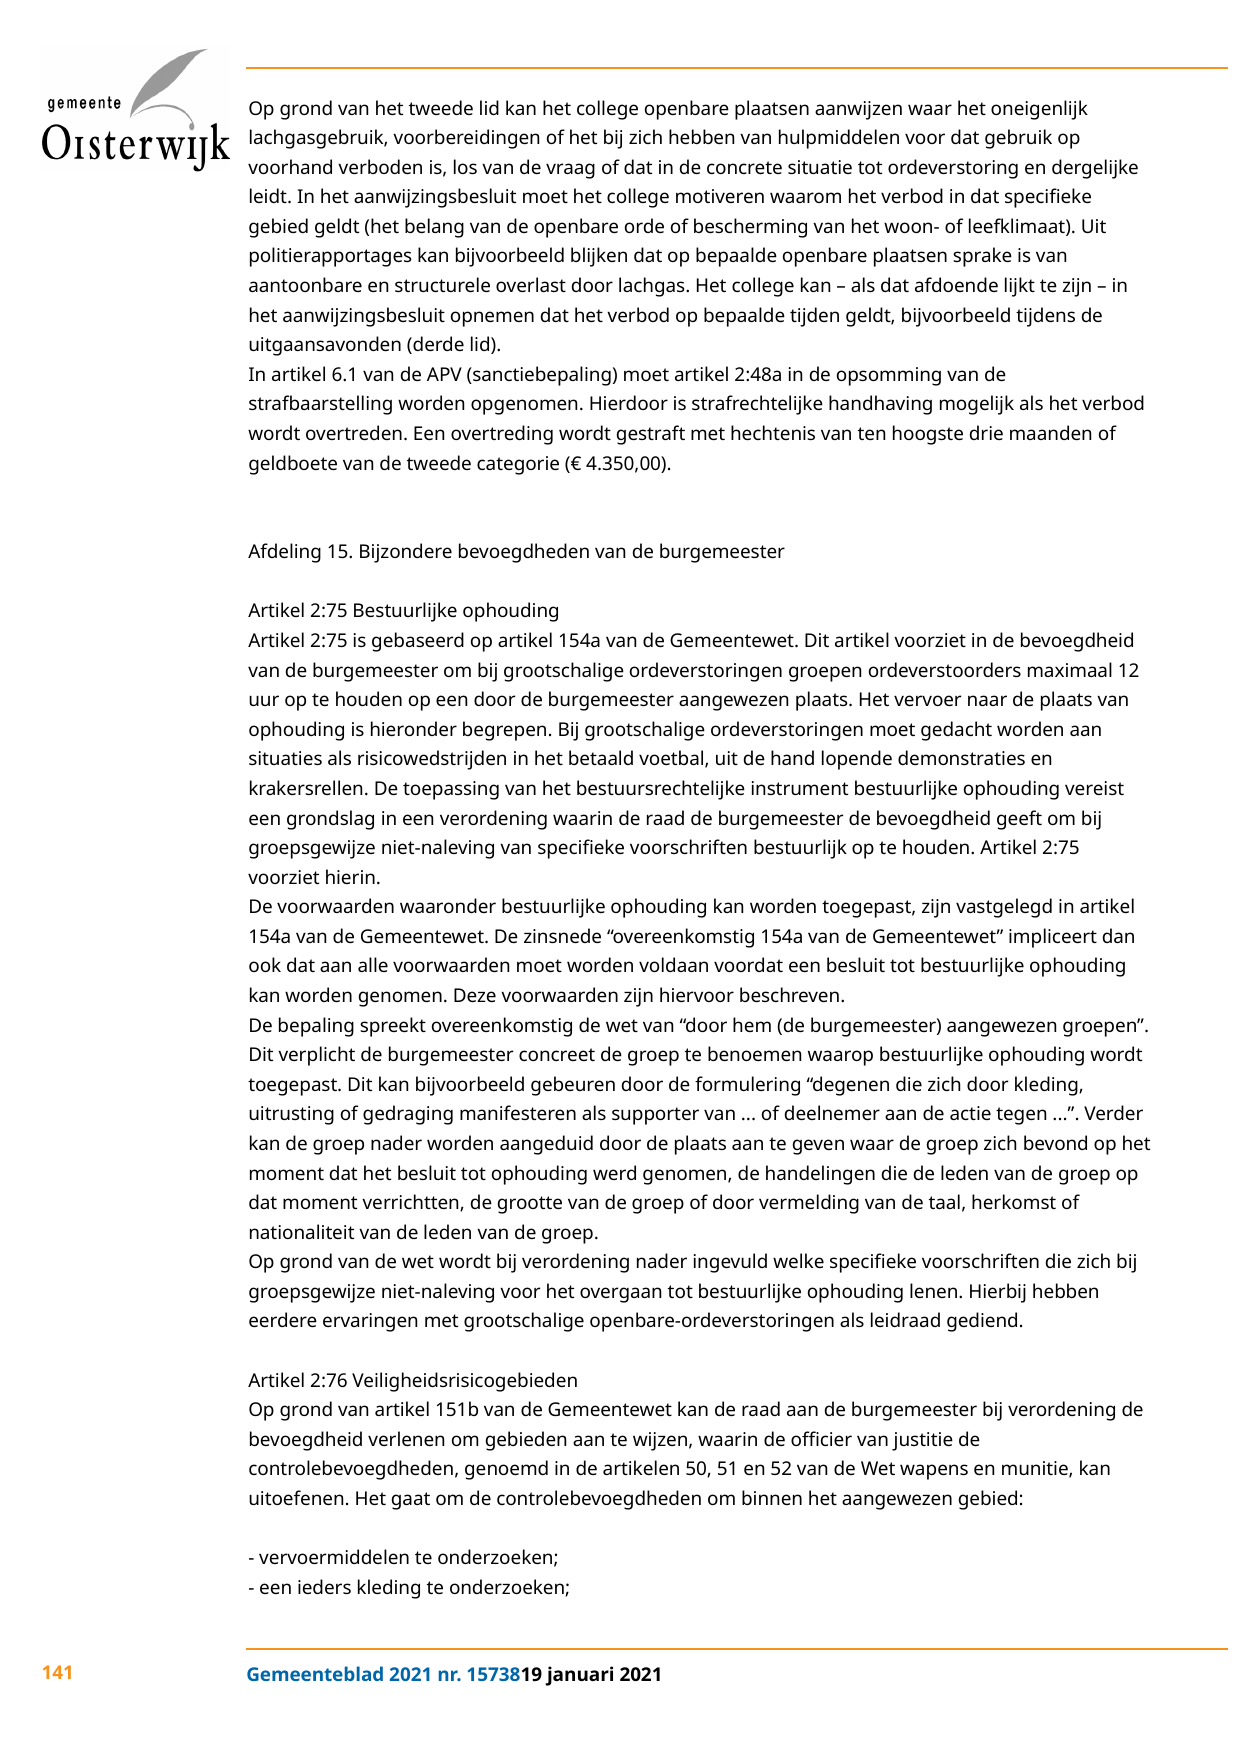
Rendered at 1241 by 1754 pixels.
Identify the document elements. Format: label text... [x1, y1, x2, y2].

text Op grond van de wet wordt bij verordening nader ingevuld welke specifieke voorschriften die zich bij groepsgewijze niet-naleving voor het overgaan tot bestuurlijke ophouding lenen. Hierbij hebben eerdere ervaringen met grootschalige openbare-ordeverstoringen als leidraad gediend. [248, 1248, 1152, 1333]
picture [41, 47, 231, 172]
text Artikel 2:76 Veiligheidsrisicogebieden [248, 1367, 1152, 1393]
text In artikel 6.1 van de APV (sanctiebepaling) moet artikel 2:48a in de opsomming van de strafbaarstelling worden opgenomen. Hierdoor is strafrechtelijke handhaving mogelijk als het verbod wordt overtreden. Een overtreding wordt gestraft met hechtenis van ten hoogste drie maanden of geldboete van de tweede categorie (€ 4.350,00). [248, 361, 1152, 476]
text De voorwaarden waaronder bestuurlijke ophouding kan worden toegepast, zijn vastgelegd in artikel 154a van de Gemeentewet. De zinsnede “overeenkomstig 154a van de Gemeentewet” impliceert dan ook dat aan alle voorwaarden moet worden voldaan voordat een besluit tot bestuurlijke ophouding kan worden genomen. Deze voorwaarden zijn hiervoor beschreven. [248, 893, 1152, 1008]
text - een ieders kleding te onderzoeken; [248, 1574, 1152, 1600]
text Artikel 2:75 Bestuurlijke ophouding [248, 598, 1152, 623]
text Op grond van het tweede lid kan het college openbare plaatsen aanwijzen waar het oneigenlijk lachgasgebruik, voorbereidingen of het bij zich hebben van hulpmiddelen voor dat gebruik op voorhand verboden is, los van de vraag of dat in de concrete situatie tot ordeverstoring en dergelijke leidt. In het aanwijzingsbesluit moet het college motiveren waarom het verbod in dat specifieke gebied geldt (het belang van de openbare orde of bescherming van het woon- of leefklimaat). Uit politierapportages kan bijvoorbeeld blijken dat op bepaalde openbare plaatsen sprake is van aantoonbare en structurele overlast door lachgas. Het college kan – als dat afdoende lijkt te zijn – in het aanwijzingsbesluit opnemen dat het verbod op bepaalde tijden geldt, bijvoorbeeld tijdens de uitgaansavonden (derde lid). [248, 95, 1152, 357]
text - vervoermiddelen te onderzoeken; [248, 1544, 1152, 1570]
text Afdeling 15. Bijzondere bevoegdheden van de burgemeester [248, 538, 1152, 564]
text Artikel 2:75 is gebaseerd op artikel 154a van de Gemeentewet. Dit artikel voorziet in de bevoegdheid van de burgemeester om bij grootschalige ordeverstoringen groepen ordeverstoorders maximaal 12 uur op te houden op een door de burgemeester aangewezen plaats. Het vervoer naar de plaats van ophouding is hieronder begrepen. Bij grootschalige ordeverstoringen moet gedacht worden aan situaties als risicowedstrijden in het betaald voetbal, uit de hand lopende demonstraties en krakersrellen. De toepassing van het bestuursrechtelijke instrument bestuurlijke ophouding vereist een grondslag in een verordening waarin de raad de burgemeester de bevoegdheid geeft om bij groepsgewijze niet-naleving van specifieke voorschriften bestuurlijk op te houden. Artikel 2:75 voorziet hierin. [248, 627, 1152, 890]
text Op grond van artikel 151b van de Gemeentewet kan de raad aan de burgemeester bij verordening de bevoegdheid verlenen om gebieden aan te wijzen, waarin de officier van justitie de controlebevoegdheden, genoemd in de artikelen 50, 51 en 52 van de Wet wapens en munitie, kan uitoefenen. Het gaat om de controlebevoegdheden om binnen het aangewezen gebied: [248, 1396, 1152, 1511]
text De bepaling spreekt overeenkomstig de wet van “door hem (de burgemeester) aangewezen groepen”. Dit verplicht de burgemeester concreet de groep te benoemen waarop bestuurlijke ophouding wordt toegepast. Dit kan bijvoorbeeld gebeuren door de formulering “degenen die zich door kleding, uitrusting of gedraging manifesteren als supporter van ... of deelnemer aan de actie tegen ...”. Verder kan de groep nader worden aangeduid door de plaats aan te geven waar de groep zich bevond op het moment dat het besluit tot ophouding werd genomen, de handelingen die de leden van de groep op dat moment verrichtten, de grootte van de groep of door vermelding van de taal, herkomst of nationaliteit van de leden van de groep. [248, 1012, 1152, 1245]
